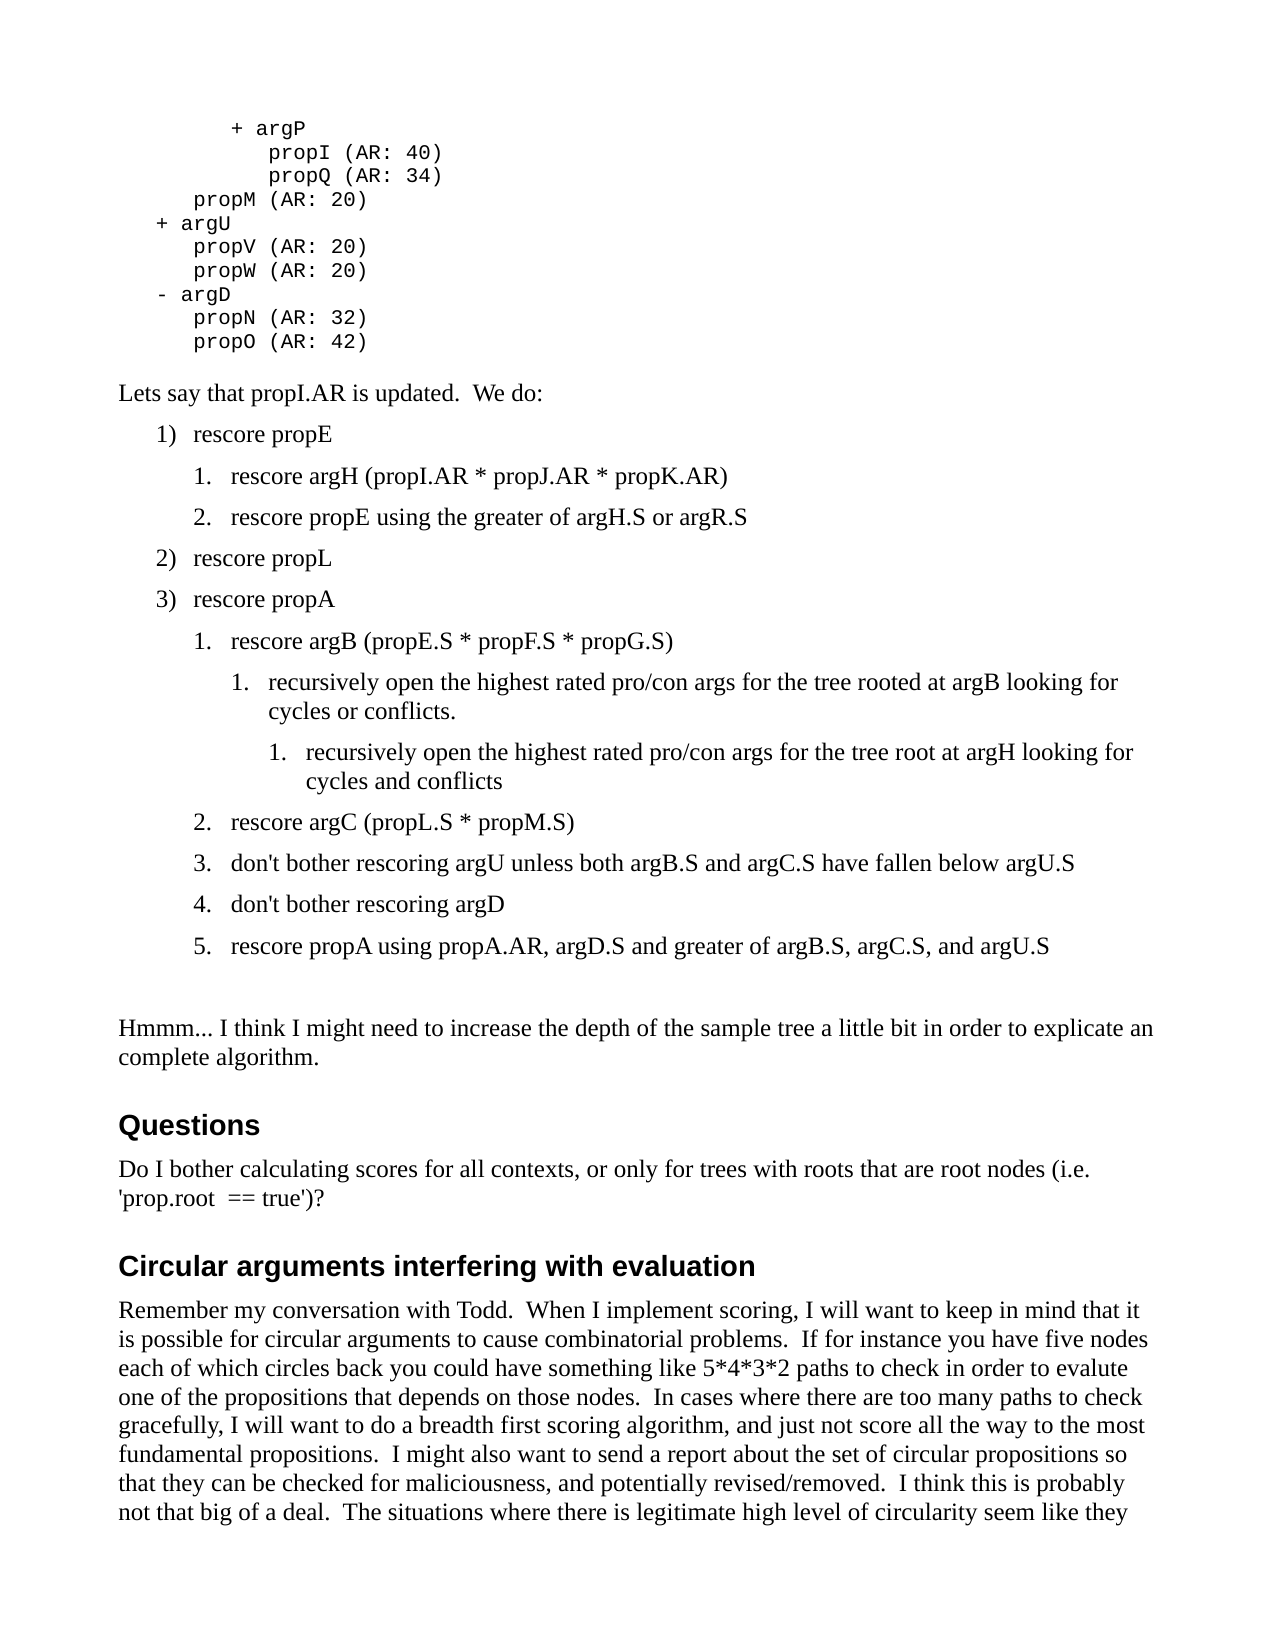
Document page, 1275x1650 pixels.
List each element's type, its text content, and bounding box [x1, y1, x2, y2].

text propW (AR: 20) [193, 260, 1157, 284]
subtitle Circular arguments interfering with evaluation [118, 1249, 1157, 1283]
text + argU [156, 213, 1157, 236]
list don't bother rescoring argD [193, 889, 1157, 918]
text propI (AR: 40) [268, 142, 1157, 165]
list rescore propL [156, 543, 1157, 572]
text propN (AR: 32) [193, 307, 1157, 331]
text Hmmm... I think I might need to increase the depth of the sample tree a little bit in order to explicate an complete algorithm. [118, 1013, 1157, 1071]
list don't bother rescoring argU unless both argB.S and argC.S have fallen below argU.S [193, 848, 1157, 877]
list rescore argC (propL.S * propM.S) [193, 807, 1157, 836]
subtitle Questions [118, 1108, 1157, 1142]
text + argP [231, 118, 1157, 142]
text propO (AR: 42) [193, 331, 1157, 354]
list recursively open the highest rated pro/con args for the tree root at argH looking for cycles and conflicts [268, 737, 1157, 794]
list rescore argH (propI.AR * propJ.AR * propK.AR) [193, 461, 1157, 489]
list rescore argB (propE.S * propF.S * propG.S) [193, 626, 1157, 654]
text Do I bother calculating scores for all contexts, or only for trees with roots that are root nodes (i.e. 'prop.root == true')? [118, 1154, 1157, 1212]
list rescore propA using propA.AR, argD.S and greater of argB.S, argC.S, and argU.S [193, 931, 1157, 959]
list rescore propE [156, 419, 1157, 448]
text Lets say that propI.AR is updated. We do: [118, 378, 1157, 407]
list rescore propA [156, 584, 1157, 613]
list rescore propE using the greater of argH.S or argR.S [193, 502, 1157, 531]
text Remember my conversation with Todd. When I implement scoring, I will want to keep in mind that it is possible for circular arguments to cause combinatorial problems. If for instance you have five nodes each of which circles back you could have something like 5*4*3*2 paths to check in order to evalute one of the propositions that depends on those nodes. In cases where there are too many paths to check gracefully, I will want to do a breadth first scoring algorithm, and just not score all the way to the most fundamental propositions. I might also want to send a report about the set of circular propositions so that they can be checked for maliciousness, and potentially revised/removed. I think this is probably not that big of a deal. The situations where there is legitimate high level of circularity seem like they [118, 1295, 1157, 1525]
text propV (AR: 20) [193, 236, 1157, 260]
text propM (AR: 20) [193, 189, 1157, 213]
text propQ (AR: 34) [268, 165, 1157, 189]
list recursively open the highest rated pro/con args for the tree rooted at argB looking for cycles or conflicts. [231, 667, 1157, 724]
text - argD [156, 284, 1157, 307]
